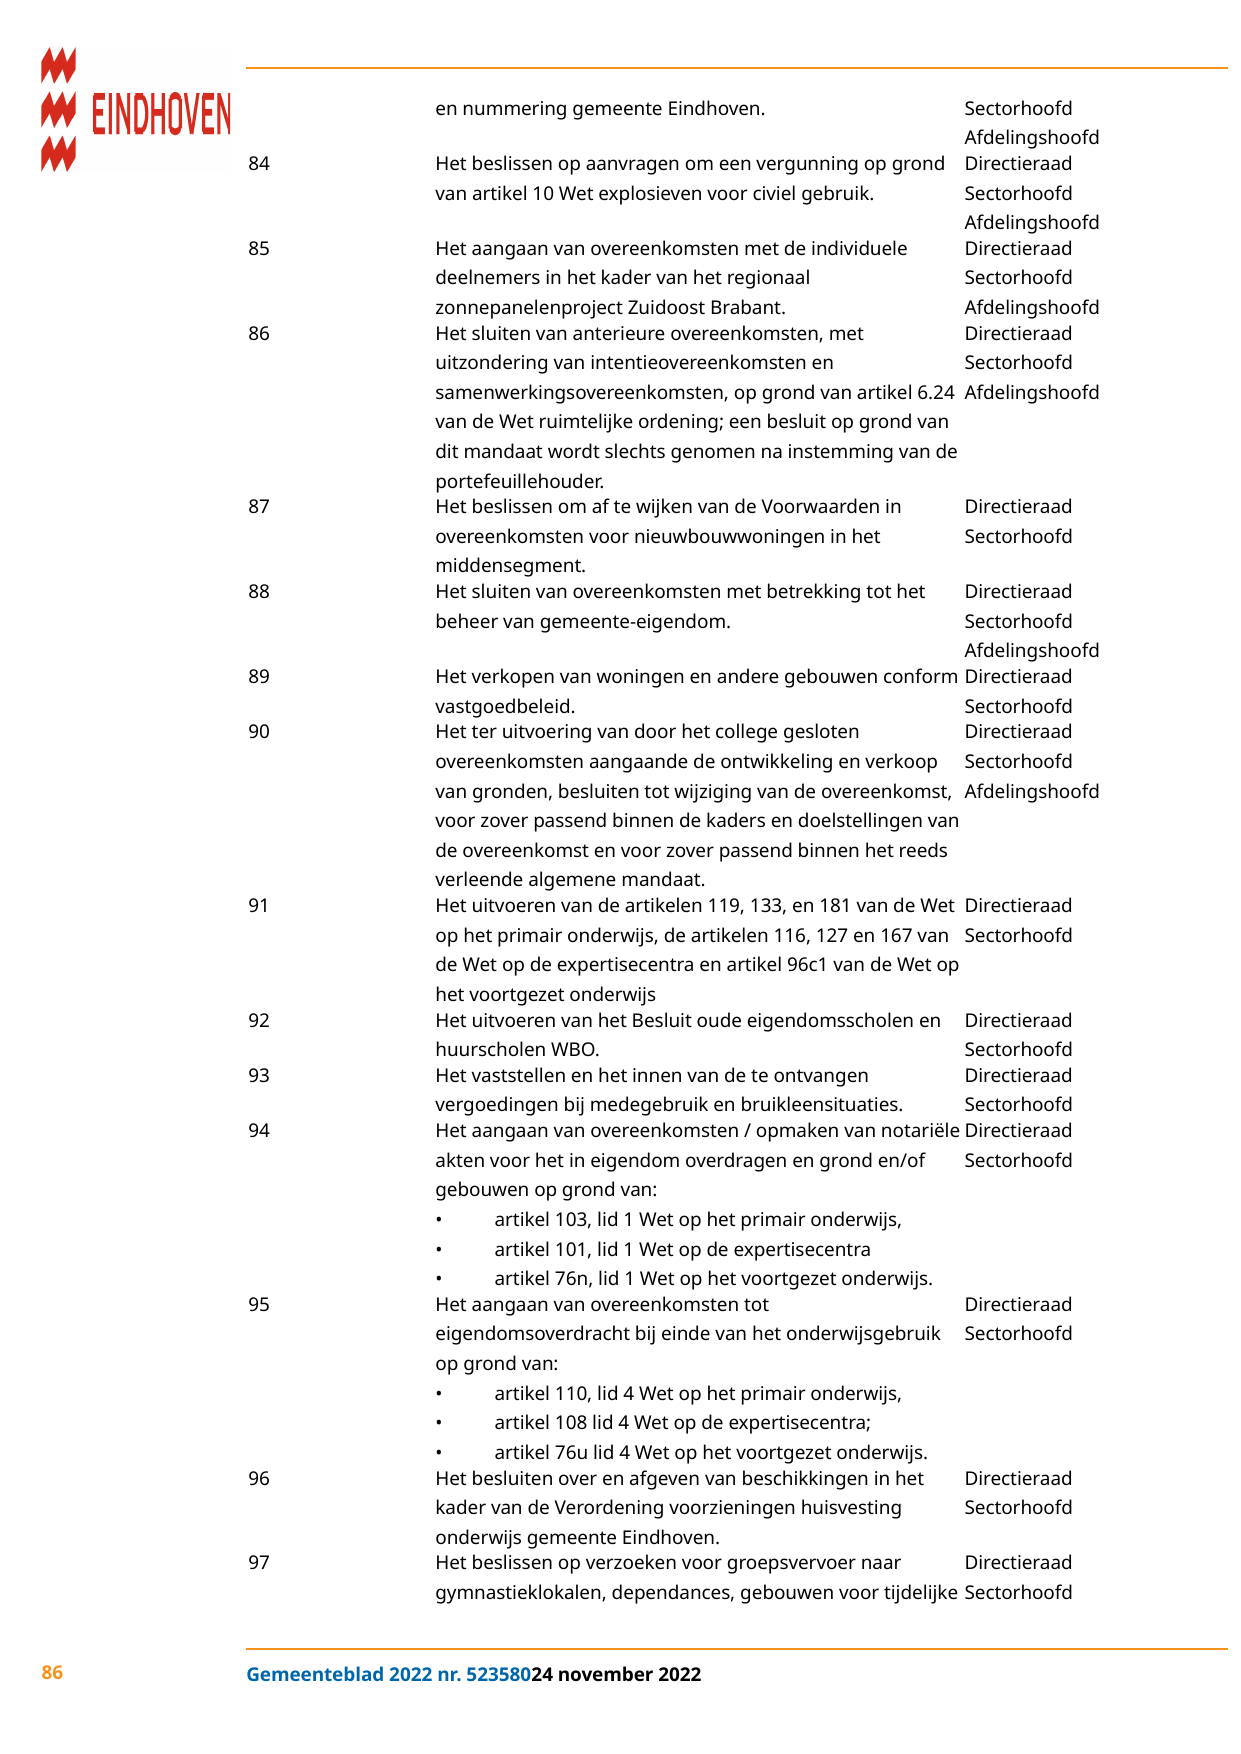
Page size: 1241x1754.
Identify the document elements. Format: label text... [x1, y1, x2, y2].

table_cell Directieraad Sectorhoofd [964, 1291, 1152, 1465]
table_cell Directieraad Sectorhoofd Afdelingshoofd [964, 235, 1152, 320]
table_cell Directieraad Sectorhoofd Afdelingshoofd [964, 150, 1152, 235]
table_cell Het vaststellen en het innen van de te ontvangen vergoedingen bij medegebruik en bruikleensituaties. [435, 1062, 964, 1117]
table_cell Het ter uitvoering van door het college gesloten overeenkomsten aangaande de ontwikkeling en verkoop van gronden, besluiten tot wijziging van de overeenkomst, voor zover passend binnen de kaders en doelstellingen van de overeenkomst en voor zover passend binnen het reeds verleende algemene mandaat. [435, 719, 964, 892]
table_cell Directieraad Sectorhoofd [964, 1550, 1152, 1605]
table_cell Het aangaan van overeenkomsten / opmaken van notariële akten voor het in eigendom overdragen en grond en/of gebouwen op grond van: artikel 103, lid 1 Wet op het primair onderwijs, artikel 101, lid 1 Wet op de expertisecentra artikel 76n, lid 1 Wet op het voortgezet onderwijs. [435, 1118, 964, 1291]
table_cell 97 [248, 1550, 435, 1605]
table_cell Directieraad Sectorhoofd [964, 1118, 1152, 1291]
table_cell 96 [248, 1465, 435, 1549]
table_cell Sectorhoofd Afdelingshoofd [964, 95, 1152, 150]
table_cell 93 [248, 1062, 435, 1117]
table_cell Het beslissen op aanvragen om een vergunning op grond van artikel 10 Wet explosieven voor civiel gebruik. [435, 150, 964, 235]
table_cell 89 [248, 663, 435, 719]
table_cell Het aangaan van overeenkomsten tot eigendomsoverdracht bij einde van het onderwijsgebruik op grond van: artikel 110, lid 4 Wet op het primair onderwijs, artikel 108 lid 4 Wet op de expertisecentra; artikel 76u lid 4 Wet op het voortgezet onderwijs. [435, 1291, 964, 1465]
table_cell Het aangaan van overeenkomsten met de individuele deelnemers in het kader van het regionaal zonnepanelenproject Zuidoost Brabant. [435, 235, 964, 320]
table_cell Directieraad Sectorhoofd Afdelingshoofd [964, 579, 1152, 663]
table_cell Directieraad Sectorhoofd [964, 663, 1152, 719]
table_cell Het uitvoeren van het Besluit oude eigendomsscholen en huurscholen WBO. [435, 1007, 964, 1062]
table_cell 94 [248, 1118, 435, 1291]
table_cell Het beslissen om af te wijken van de Voorwaarden in overeenkomsten voor nieuwbouwwoningen in het middensegment. [435, 494, 964, 578]
table_cell 86 [248, 320, 435, 493]
table_cell en nummering gemeente Eindhoven. [435, 95, 964, 150]
picture [41, 47, 231, 172]
table_cell 92 [248, 1007, 435, 1062]
table_cell Directieraad Sectorhoofd [964, 494, 1152, 578]
table_cell 87 [248, 494, 435, 578]
table_cell Directieraad Sectorhoofd [964, 1465, 1152, 1549]
table_cell Het verkopen van woningen en andere gebouwen conform vastgoedbeleid. [435, 663, 964, 719]
table_cell Het sluiten van overeenkomsten met betrekking tot het beheer van gemeente-eigendom. [435, 579, 964, 663]
table_cell Het beslissen op verzoeken voor groepsvervoer naar gymnastieklokalen, dependances, gebouwen voor tijdelijke [435, 1550, 964, 1605]
table_cell Het uitvoeren van de artikelen 119, 133, en 181 van de Wet op het primair onderwijs, de artikelen 116, 127 en 167 van de Wet op de expertisecentra en artikel 96c1 van de Wet op het voortgezet onderwijs [435, 892, 964, 1007]
table_cell Directieraad Sectorhoofd [964, 1062, 1152, 1117]
table_cell Directieraad Sectorhoofd Afdelingshoofd [964, 320, 1152, 493]
table_cell 84 [248, 150, 435, 235]
table_cell Directieraad Sectorhoofd [964, 1007, 1152, 1062]
table_cell [248, 95, 435, 150]
table_cell 95 [248, 1291, 435, 1465]
table_cell 91 [248, 892, 435, 1007]
table_cell 88 [248, 579, 435, 663]
table_cell Directieraad Sectorhoofd Afdelingshoofd [964, 719, 1152, 892]
table_cell Directieraad Sectorhoofd [964, 892, 1152, 1007]
table_cell Het besluiten over en afgeven van beschikkingen in het kader van de Verordening voorzieningen huisvesting onderwijs gemeente Eindhoven. [435, 1465, 964, 1549]
table_cell Het sluiten van anterieure overeenkomsten, met uitzondering van intentieovereenkomsten en samenwerkingsovereenkomsten, op grond van artikel 6.24 van de Wet ruimtelijke ordening; een besluit op grond van dit mandaat wordt slechts genomen na instemming van de portefeuillehouder. [435, 320, 964, 493]
table_cell 90 [248, 719, 435, 892]
table_cell 85 [248, 235, 435, 320]
